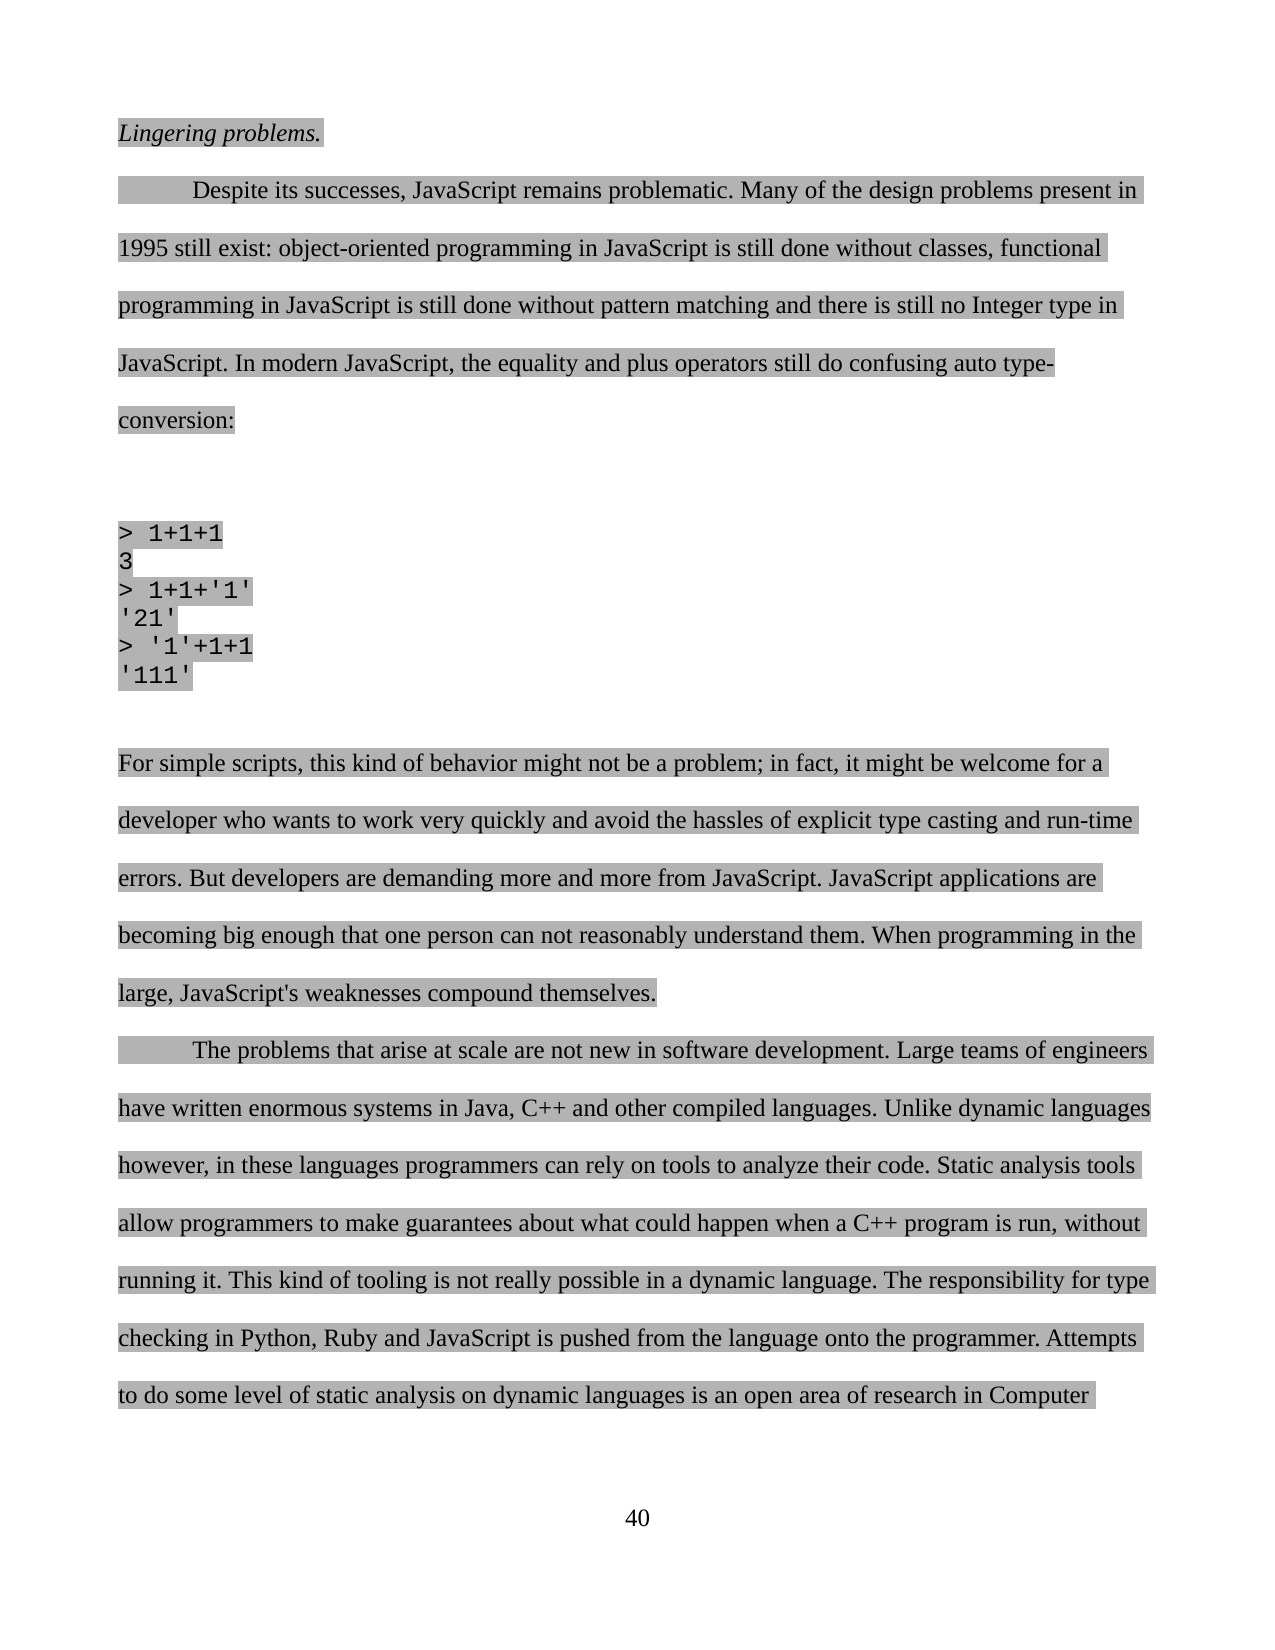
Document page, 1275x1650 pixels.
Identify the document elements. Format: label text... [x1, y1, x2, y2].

text 3 [118, 549, 1157, 577]
text The problems that arise at scale are not new in software development. Large teams of engineers have written enormous systems in Java, C++ and other compiled languages. Unlike dynamic languages however, in these languages programmers can rely on tools to analyze their code. Static analysis tools allow programmers to make guarantees about what could happen when a C++ program is run, without running it. This kind of tooling is not really possible in a dynamic language. The responsibility for type checking in Python, Ruby and JavaScript is pushed from the language onto the programmer. Attempts to do some level of static analysis on dynamic languages is an open area of research in Computer [118, 1036, 1157, 1409]
text '111' [118, 662, 1157, 691]
text > 1+1+1 [118, 521, 1157, 549]
text Lingering problems. [118, 118, 1157, 147]
text '21' [118, 606, 1157, 634]
text > '1'+1+1 [118, 634, 1157, 662]
text Despite its successes, JavaScript remains problematic. Many of the design problems present in 1995 still exist: object-oriented programming in JavaScript is still done without classes, functional programming in JavaScript is still done without pattern matching and there is still no Integer type in JavaScript. In modern JavaScript, the equality and plus operators still do confusing auto type-conversion: [118, 176, 1157, 434]
text For simple scripts, this kind of behavior might not be a problem; in fact, it might be welcome for a developer who wants to work very quickly and avoid the hassles of explicit type casting and run-time errors. But developers are demanding more and more from JavaScript. JavaScript applications are becoming big enough that one person can not reasonably understand them. When programming in the large, JavaScript's weaknesses compound themselves. [118, 748, 1157, 1007]
text > 1+1+'1' [118, 577, 1157, 606]
